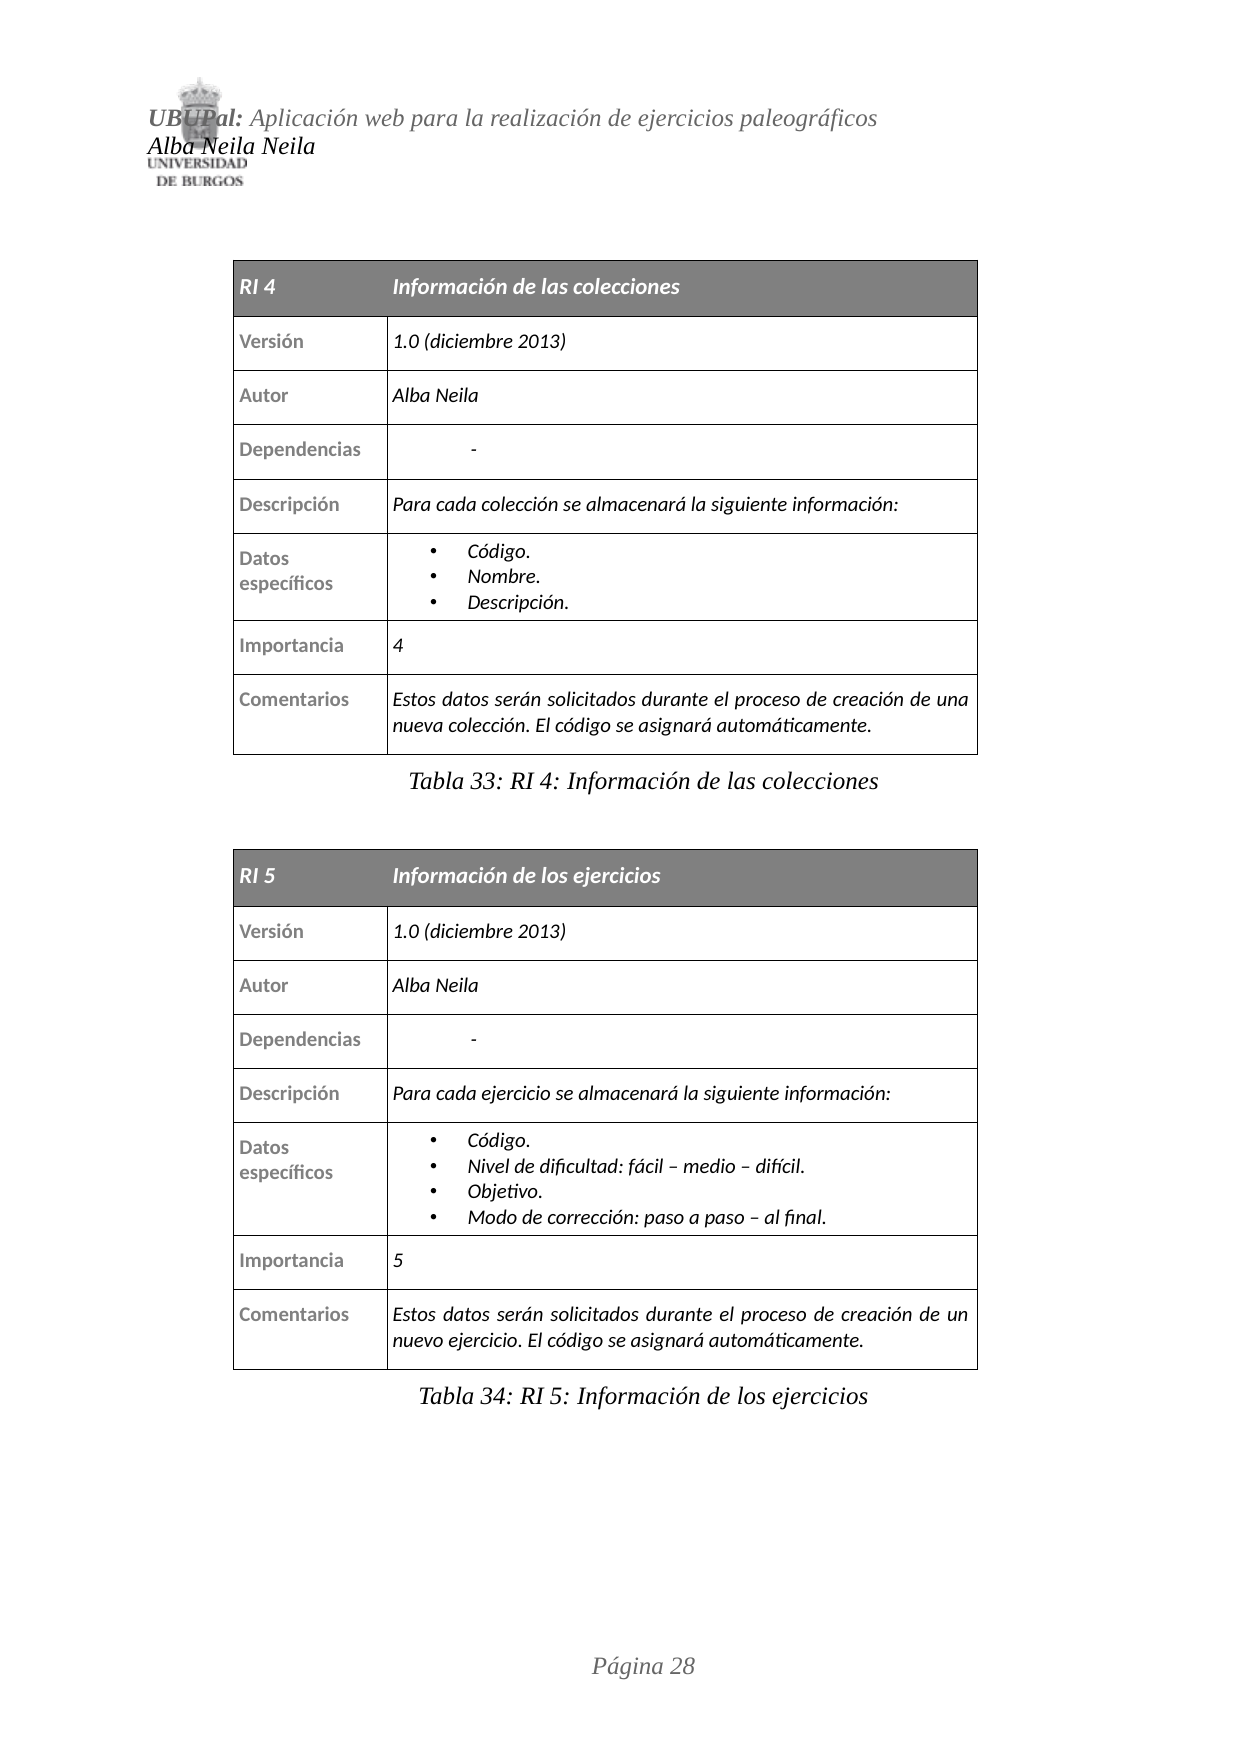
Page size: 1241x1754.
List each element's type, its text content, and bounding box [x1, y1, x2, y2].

table_header RI 4 [234, 261, 387, 316]
table_cell - [388, 425, 977, 478]
table_cell Descripción [234, 480, 387, 532]
table_cell Versión [234, 317, 387, 370]
table_header RI 5 [234, 850, 387, 906]
table_header Información de los ejercicios [387, 850, 977, 906]
table_cell Alba Neila [388, 371, 977, 424]
table_cell 1.0 (diciembre 2013) [388, 907, 977, 960]
table_cell Comentarios [234, 1290, 387, 1369]
table_cell Estos datos serán solicitados durante el proceso de creación de un nuevo ejercicio. El código se asignará automáticamente. [388, 1290, 977, 1369]
table_cell Comentarios [234, 675, 387, 754]
text Tabla 33: RI 4: Información de las colecciones [226, 766, 1063, 795]
text Tabla 34: RI 5: Información de los ejercicios [226, 1381, 1063, 1410]
picture [147, 77, 247, 186]
table_cell Para cada colección se almacenará la siguiente información: [388, 480, 977, 532]
table_cell 4 [388, 621, 977, 674]
table_cell Código. Nivel de dificultad: fácil – medio – difícil. Objetivo. Modo de corrección: paso a paso – al final. [388, 1123, 977, 1235]
table_cell Dependencias [234, 425, 387, 478]
table_cell Alba Neila [388, 961, 977, 1014]
table_cell 5 [388, 1236, 977, 1289]
table_cell Datos específicos [234, 534, 387, 620]
table_cell Autor [234, 371, 387, 424]
table_cell Importancia [234, 1236, 387, 1289]
table_header Información de las colecciones [387, 261, 977, 316]
table_cell Datos específicos [234, 1123, 387, 1235]
table_cell Para cada ejercicio se almacenará la siguiente información: [388, 1069, 977, 1122]
table_cell Descripción [234, 1069, 387, 1122]
table_cell Dependencias [234, 1015, 387, 1068]
table_cell - [388, 1015, 977, 1068]
table_cell Importancia [234, 621, 387, 674]
table_cell Versión [234, 907, 387, 960]
table_cell 1.0 (diciembre 2013) [388, 317, 977, 370]
table_cell Estos datos serán solicitados durante el proceso de creación de una nueva colección. El código se asignará automáticamente. [388, 675, 977, 754]
table_cell Autor [234, 961, 387, 1014]
table_cell Código. Nombre. Descripción. [388, 534, 977, 620]
